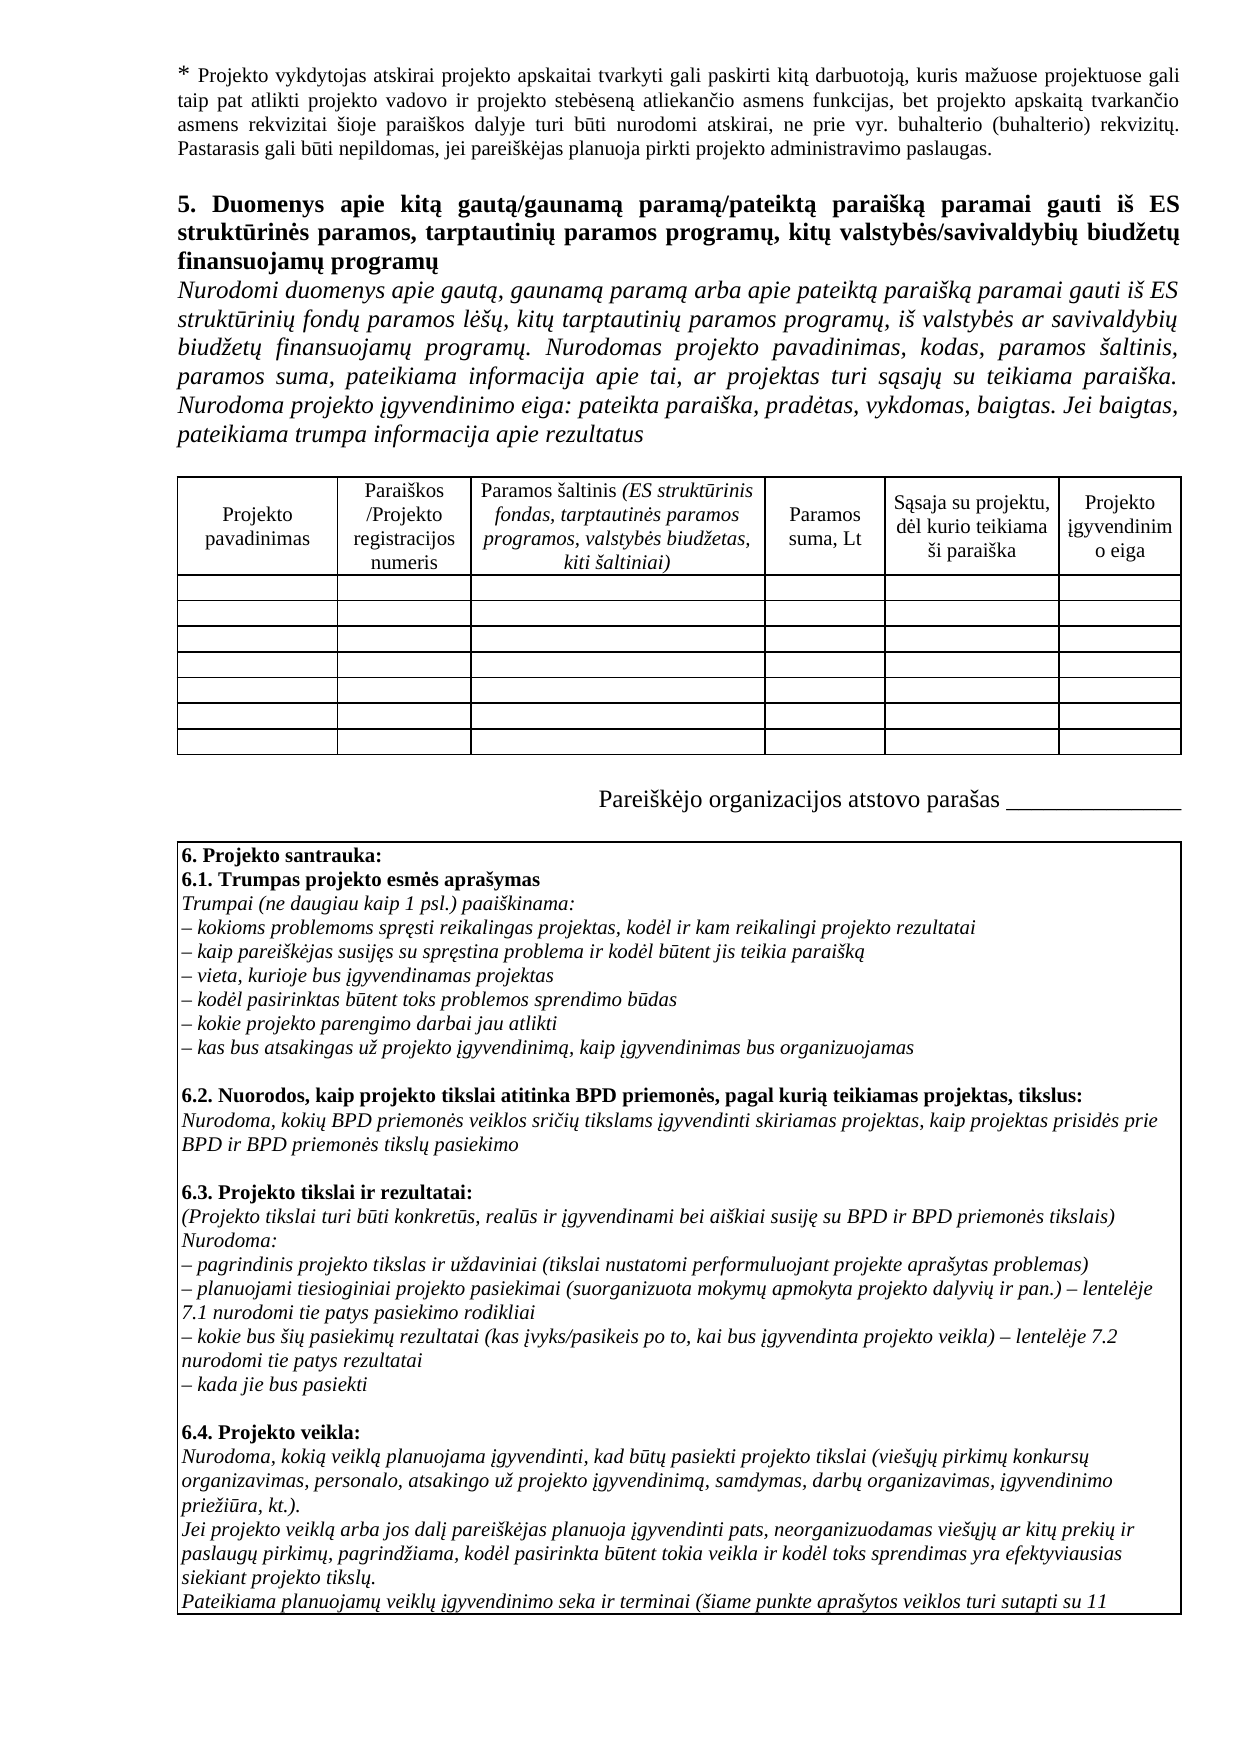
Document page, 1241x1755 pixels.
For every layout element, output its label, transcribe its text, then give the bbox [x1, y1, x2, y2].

table_header Paramos šaltinis (ES struktūrinis fondas, tarptautinės paramos programos, valstybės biudžetas, kiti šaltiniai) [472, 478, 764, 574]
table_cell [472, 704, 764, 728]
table_cell [766, 627, 884, 651]
table_cell [1060, 704, 1180, 728]
table_cell [178, 704, 337, 728]
table_cell [1060, 627, 1180, 651]
text Pareiškėjo organizacijos atstovo parašas ______________ [177, 784, 1181, 812]
table_cell [338, 601, 470, 625]
text 5. Duomenys apie kitą gautą/gaunamą paramą/pateiktą paraišką paramai gauti iš ES struktūrinės paramos, tarptautinių paramos programų, kitų valstybės/savivaldybių biudžetų finansuojamų programų [177, 189, 1181, 275]
table_header Sąsaja su projektu, dėl kurio teikiama ši paraiška [886, 478, 1058, 574]
table_cell [1060, 653, 1180, 677]
table_cell [338, 704, 470, 728]
table_cell [1060, 601, 1180, 625]
table_cell [178, 653, 337, 677]
table_cell [886, 576, 1058, 600]
table_cell [1060, 678, 1180, 702]
text * Projekto vykdytojas atskirai projekto apskaitai tvarkyti gali paskirti kitą darbuotoją, kuris mažuose projektuose gali taip pat atlikti projekto vadovo ir projekto stebėseną atliekančio asmens funkcijas, bet projekto apskaitą tvarkančio asmens rekvizitai šioje paraiškos dalyje turi būti nurodomi atskirai, ne prie vyr. buhalterio (buhalterio) rekvizitų. Pastarasis gali būti nepildomas, jei pareiškėjas planuoja pirkti projekto administravimo paslaugas. [177, 59, 1181, 160]
table_cell [766, 576, 884, 600]
table_cell [1060, 730, 1180, 753]
table_cell [766, 730, 884, 753]
table_header 6. Projekto santrauka: 6.1. Trumpas projekto esmės aprašymas Trumpai (ne daugiau kaip 1 psl.) paaiškinama: – kokioms problemoms spręsti reikalingas projektas, kodėl ir kam reikalingi projekto rezultatai – kaip pareiškėjas susijęs su spręstina problema ir kodėl būtent jis teikia paraišką – vieta, kurioje bus įgyvendinamas projektas – kodėl pasirinktas būtent toks problemos sprendimo būdas – kokie projekto parengimo darbai jau atlikti – kas bus atsakingas už projekto įgyvendinimą, kaip įgyvendinimas bus organizuojamas 6.2. Nuorodos, kaip projekto tikslai atitinka BPD priemonės, pagal kurią teikiamas projektas, tikslus: Nurodoma, kokių BPD priemonės veiklos sričių tikslams įgyvendinti skiriamas projektas, kaip projektas prisidės prie BPD ir BPD priemonės tikslų pasiekimo 6.3. Projekto tikslai ir rezultatai: (Projekto tikslai turi būti konkretūs, realūs ir įgyvendinami bei aiškiai susiję su BPD ir BPD priemonės tikslais) Nurodoma: – pagrindinis projekto tikslas ir uždaviniai (tikslai nustatomi performuluojant projekte aprašytas problemas) – planuojami tiesioginiai projekto pasiekimai (suorganizuota mokymų apmokyta projekto dalyvių ir pan.) – lentelėje 7.1 nurodomi tie patys pasiekimo rodikliai – kokie bus šių pasiekimų rezultatai (kas įvyks/pasikeis po to, kai bus įgyvendinta projekto veikla) – lentelėje 7.2 nurodomi tie patys rezultatai – kada jie bus pasiekti 6.4. Projekto veikla: Nurodoma, kokią veiklą planuojama įgyvendinti, kad būtų pasiekti projekto tikslai (viešųjų pirkimų konkursų organizavimas, personalo, atsakingo už projekto įgyvendinimą, samdymas, darbų organizavimas, įgyvendinimo priežiūra, kt.). Jei projekto veiklą arba jos dalį pareiškėjas planuoja įgyvendinti pats, neorganizuodamas viešųjų ar kitų prekių ir paslaugų pirkimų, pagrindžiama, kodėl pasirinkta būtent tokia veikla ir kodėl toks sprendimas yra efektyviausias siekiant projekto tikslų. Pateikiama planuojamų veiklų įgyvendinimo seka ir terminai (šiame punkte aprašytos veiklos turi sutapti su 11 [178, 843, 1180, 1613]
table_cell [766, 678, 884, 702]
table_cell [886, 730, 1058, 753]
table_cell [472, 678, 764, 702]
table_cell [338, 627, 470, 651]
table_cell [338, 678, 470, 702]
table_cell [766, 704, 884, 728]
table_cell [886, 627, 1058, 651]
table_cell [886, 601, 1058, 625]
table_cell [178, 576, 337, 600]
table_cell [178, 627, 337, 651]
table_cell [472, 601, 764, 625]
table_cell [472, 653, 764, 677]
table_cell [472, 627, 764, 651]
table_cell [886, 678, 1058, 702]
text Nurodomi duomenys apie gautą, gaunamą paramą arba apie pateiktą paraišką paramai gauti iš ES struktūrinių fondų paramos lėšų, kitų tarptautinių paramos programų, iš valstybės ar savivaldybių biudžetų finansuojamų programų. Nurodomas projekto pavadinimas, kodas, paramos šaltinis, paramos suma, pateikiama informacija apie tai, ar projektas turi sąsajų su teikiama paraiška. Nurodoma projekto įgyvendinimo eiga: pateikta paraiška, pradėtas, vykdomas, baigtas. Jei baigtas, pateikiama trumpa informacija apie rezultatus [177, 275, 1181, 447]
table_cell [338, 576, 470, 600]
table_header Paramos suma, Lt [766, 478, 884, 574]
table_cell [1060, 576, 1180, 600]
table_header Projekto pavadinimas [178, 478, 337, 574]
table_cell [472, 730, 764, 753]
table_cell [338, 653, 470, 677]
table_header Projekto įgyvendinimo eiga [1060, 478, 1180, 574]
table_cell [338, 730, 470, 753]
table_header Paraiškos /Projekto registracijos numeris [338, 478, 470, 574]
table_cell [886, 704, 1058, 728]
table_cell [178, 730, 337, 753]
table_cell [472, 576, 764, 600]
table_cell [178, 601, 337, 625]
table_cell [766, 601, 884, 625]
table_cell [886, 653, 1058, 677]
table_cell [766, 653, 884, 677]
table_cell [178, 678, 337, 702]
